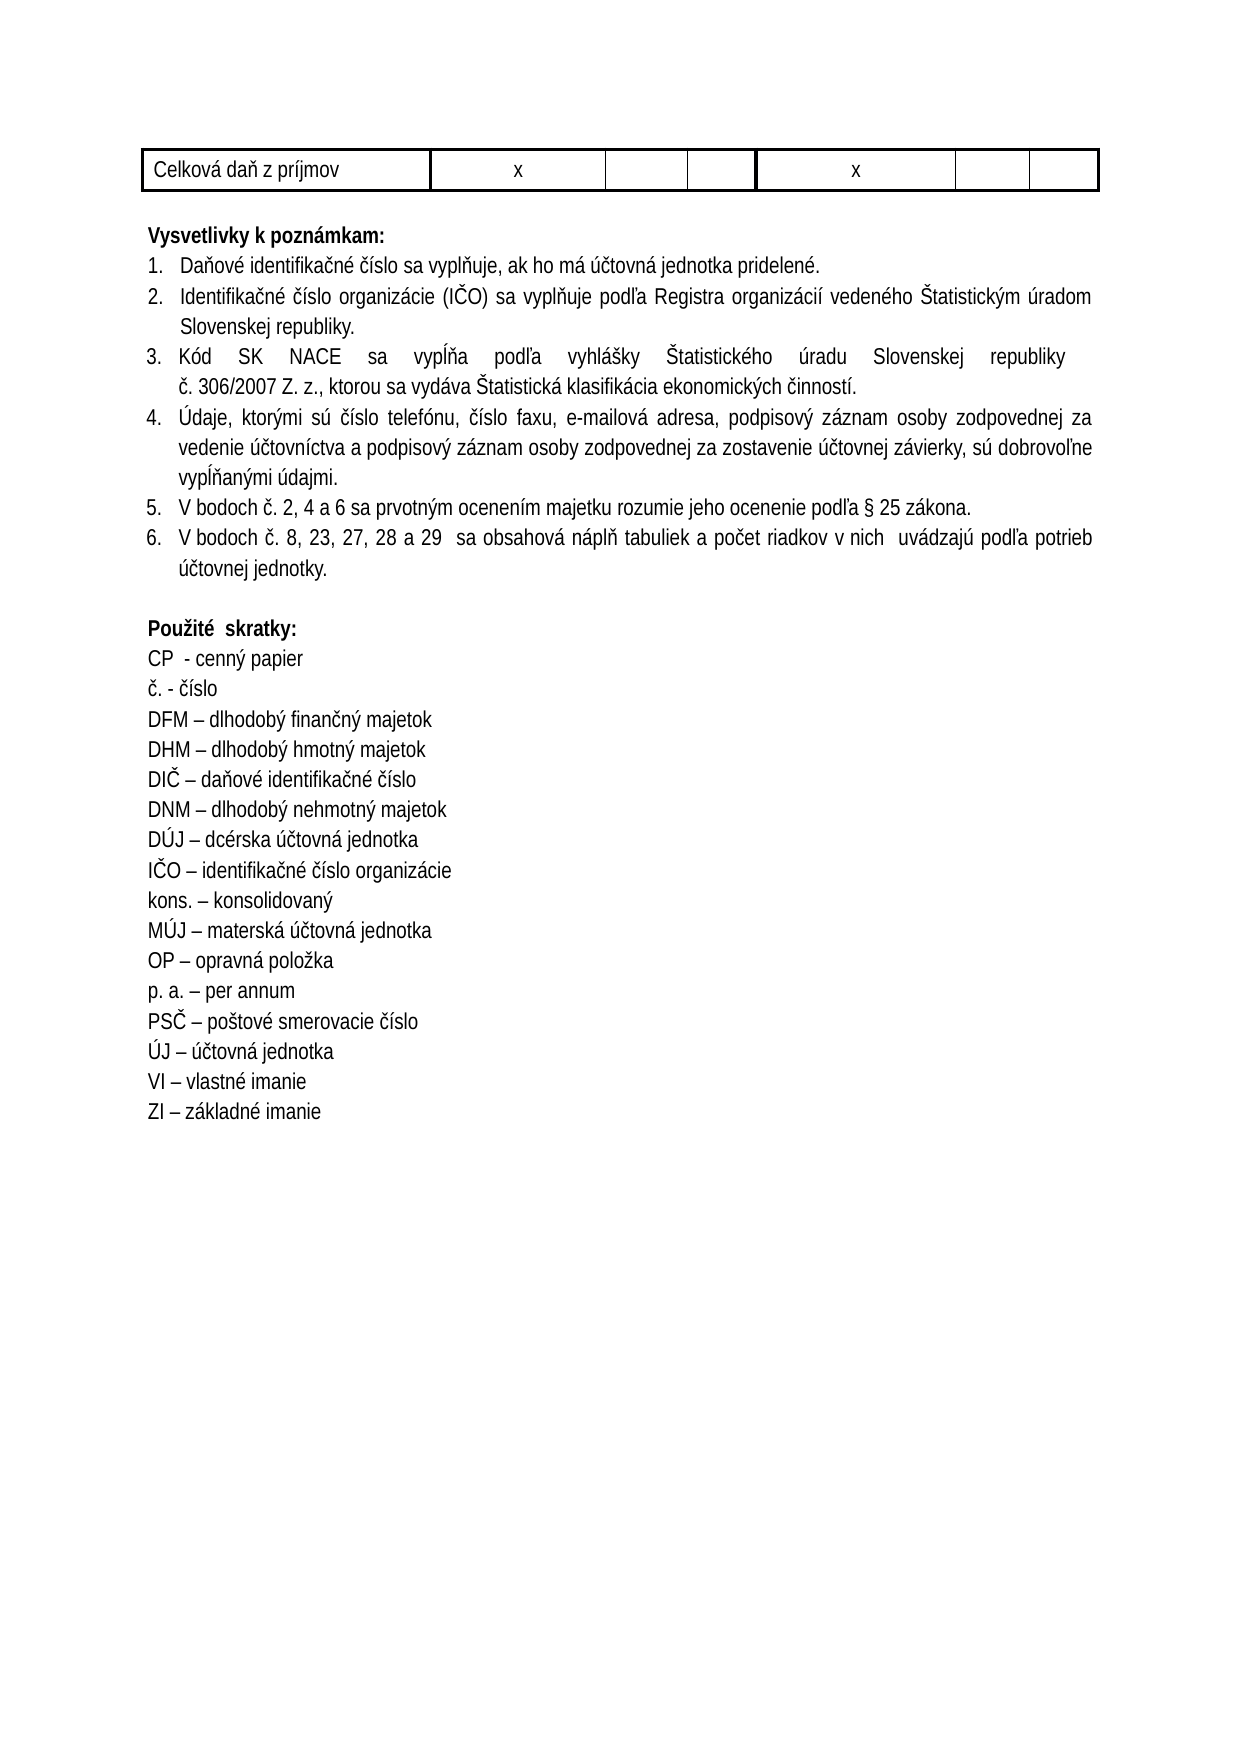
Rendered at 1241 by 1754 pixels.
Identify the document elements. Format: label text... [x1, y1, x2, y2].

text VI – vlastné imanie [148, 1068, 1093, 1094]
list Údaje, ktorými sú číslo telefónu, číslo faxu, e-mailová adresa, podpisový záznam osoby zodpovednej za vedenie účtovníctva a podpisový záznam osoby zodpovednej za zostavenie účtovnej závierky, sú dobrovoľne vypĺňanými údajmi. [146, 403, 1093, 490]
text DNM – dlhodobý nehmotný majetok [148, 796, 1093, 823]
list Kód SK NACE sa vypĺňa podľa vyhlášky Štatistického úradu Slovenskej republiky č. 306/2007 Z. z., ktorou sa vydáva Štatistická klasifikácia ekonomických činností. [146, 343, 1093, 400]
table_cell x [432, 151, 605, 189]
table_cell [956, 151, 1029, 189]
list Identifikačné číslo organizácie (IČO) sa vyplňuje podľa Registra organizácií vedeného Štatistickým úradom Slovenskej republiky. [148, 283, 1093, 339]
text DHM – dlhodobý hmotný majetok [148, 736, 1093, 762]
text p. a. – per annum [148, 977, 1093, 1004]
text č. - číslo [148, 675, 1093, 702]
table_cell x [758, 151, 955, 189]
text DÚJ – dcérska účtovná jednotka [148, 826, 1093, 853]
text ÚJ – účtovná jednotka [148, 1038, 1093, 1064]
text kons. – konsolidovaný [148, 887, 1093, 913]
text ZI – základné imanie [148, 1098, 1093, 1125]
list Daňové identifikačné číslo sa vyplňuje, ak ho má účtovná jednotka pridelené. [148, 252, 1093, 279]
text OP – opravná položka [148, 947, 1093, 974]
table_cell [1030, 151, 1097, 189]
table_cell [688, 151, 754, 189]
table_cell Celková daň z príjmov [144, 151, 429, 189]
list V bodoch č. 8, 23, 27, 28 a 29 sa obsahová náplň tabuliek a počet riadkov v nich uvádzajú podľa potrieb účtovnej jednotky. [146, 524, 1093, 581]
text CP - cenný papier [148, 645, 1093, 672]
text Vysvetlivky k poznámkam: [148, 222, 1093, 249]
text IČO – identifikačné číslo organizácie [148, 857, 1093, 883]
text PSČ – poštové smerovacie číslo [148, 1008, 1093, 1034]
text DFM – dlhodobý finančný majetok [148, 706, 1093, 732]
text Použité skratky: [148, 615, 1093, 641]
table_cell [606, 151, 687, 189]
list V bodoch č. 2, 4 a 6 sa prvotným ocenením majetku rozumie jeho ocenenie podľa § 25 zákona. [146, 494, 1093, 521]
text DIČ – daňové identifikačné číslo [148, 766, 1093, 792]
text MÚJ – materská účtovná jednotka [148, 917, 1093, 943]
